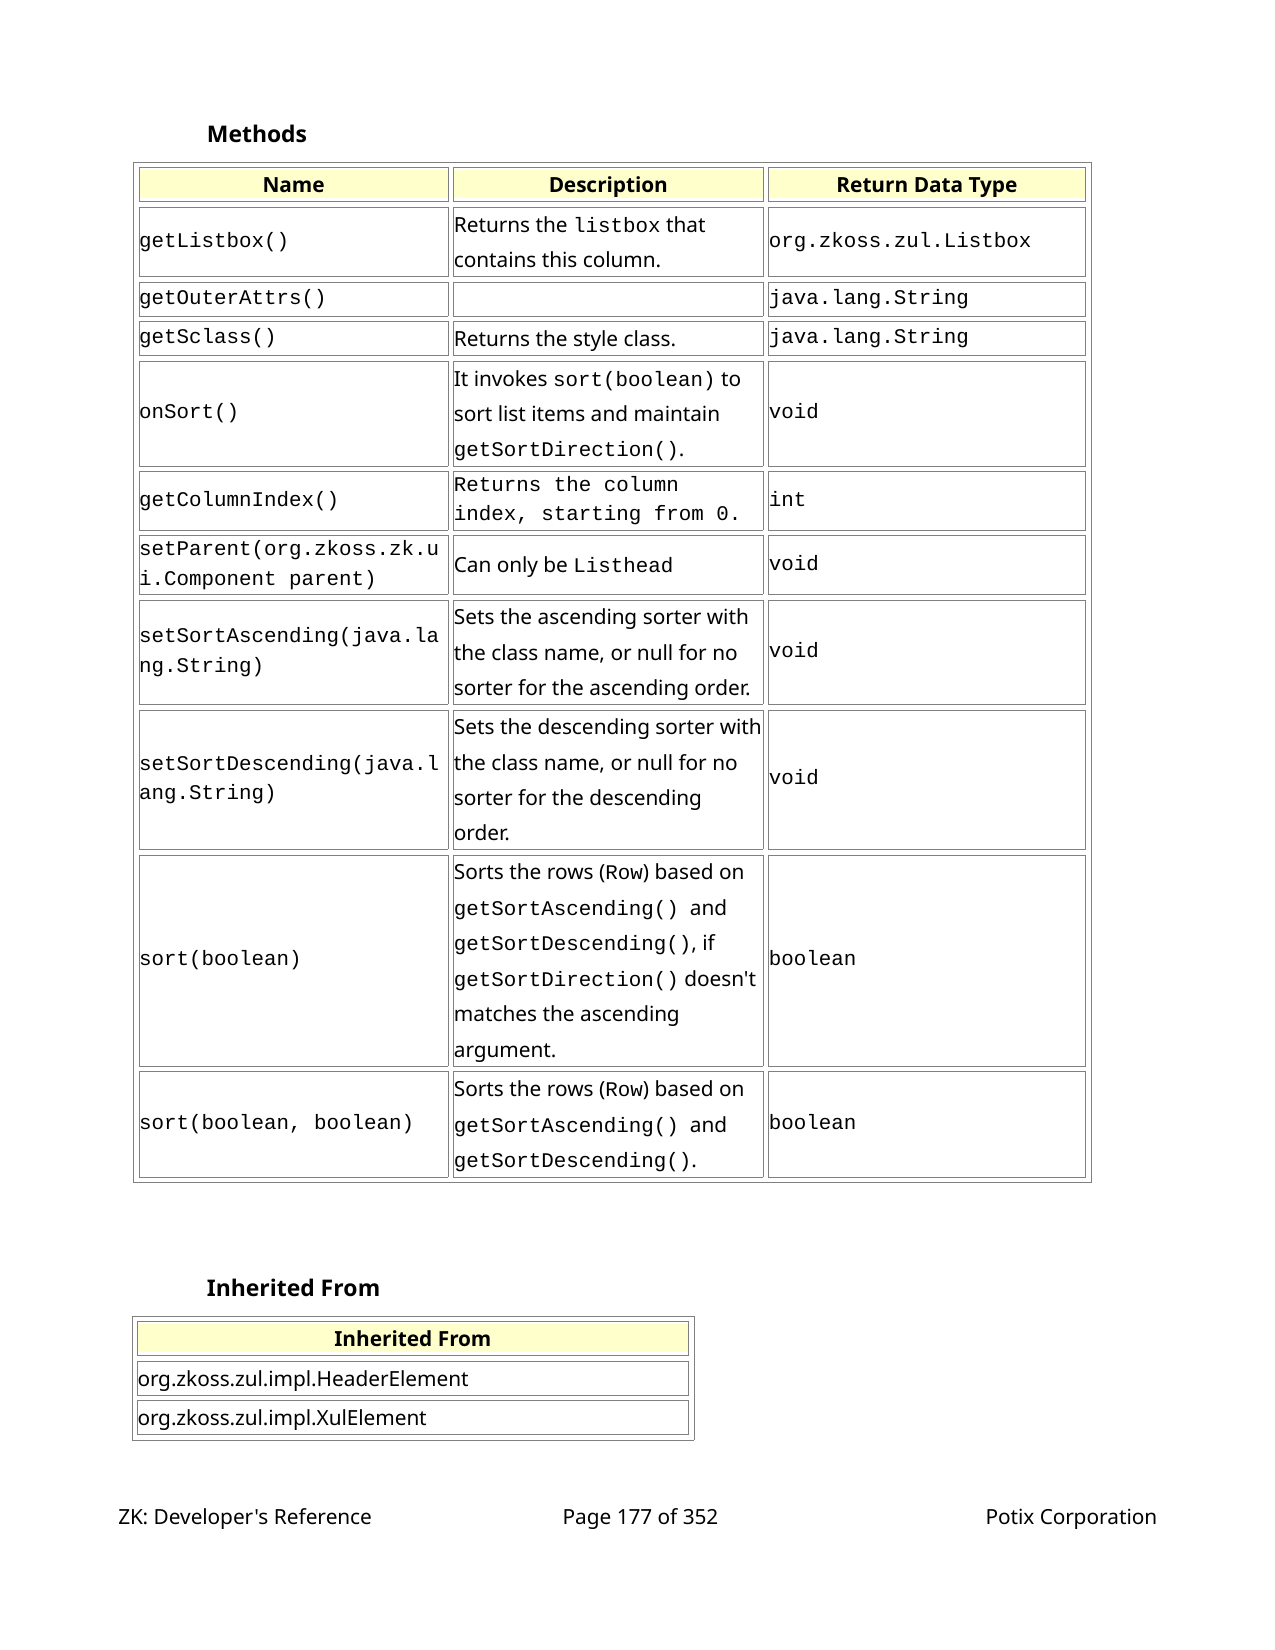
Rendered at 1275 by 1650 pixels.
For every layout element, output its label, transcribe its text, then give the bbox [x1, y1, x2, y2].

subtitle Inherited From [207, 1272, 1157, 1303]
table_cell org.zkoss.zul.impl.HeaderElement [134, 1355, 691, 1395]
table_cell boolean [766, 1066, 1088, 1177]
table_header Inherited From [134, 1317, 691, 1355]
table_cell void [766, 530, 1088, 594]
table_header Description [451, 163, 766, 201]
table_cell Returns the column index, starting from 0. [451, 466, 766, 530]
table_cell int [766, 466, 1088, 530]
table_cell java.lang.String [766, 316, 1088, 355]
table_cell Can only be Listhead [451, 530, 766, 594]
table_cell void [766, 594, 1088, 704]
table_cell [451, 276, 766, 316]
table_cell onSort() [136, 355, 451, 466]
table_cell Sets the descending sorter with the class name, or null for no sorter for the descending order. [451, 704, 766, 849]
table_cell setParent(org.zkoss.zk.ui.Component parent) [136, 530, 451, 594]
table_cell org.zkoss.zul.impl.XulElement [134, 1395, 691, 1434]
table_cell Sets the ascending sorter with the class name, or null for no sorter for the ascending order. [451, 594, 766, 704]
table_cell void [766, 704, 1088, 849]
table_cell It invokes sort(boolean) to sort list items and maintain getSortDirection(). [451, 355, 766, 466]
table_cell getListbox() [136, 201, 451, 276]
table_cell boolean [766, 849, 1088, 1066]
table_cell org.zkoss.zul.Listbox [766, 201, 1088, 276]
table_cell getOuterAttrs() [136, 276, 451, 316]
table_cell [454, 283, 763, 316]
subtitle Methods [207, 118, 1157, 149]
table_cell getSclass() [136, 316, 451, 355]
table_cell setSortAscending(java.lang.String) [136, 594, 451, 704]
table_header Name [136, 163, 451, 201]
table_cell Returns the style class. [451, 316, 766, 355]
table_cell setSortDescending(java.lang.String) [136, 704, 451, 849]
table_cell sort(boolean, boolean) [136, 1066, 451, 1177]
table_cell sort(boolean) [136, 849, 451, 1066]
table_cell Returns the listbox that contains this column. [451, 201, 766, 276]
table_header Return Data Type [766, 163, 1088, 201]
table_cell Sorts the rows (Row) based on getSortAscending() and getSortDescending(), if getSortDirection() doesn't matches the ascending argument. [451, 849, 766, 1066]
table_cell getColumnIndex() [136, 466, 451, 530]
table_cell Sorts the rows (Row) based on getSortAscending() and getSortDescending(). [451, 1066, 766, 1177]
table_cell void [766, 355, 1088, 466]
table_cell java.lang.String [766, 276, 1088, 316]
